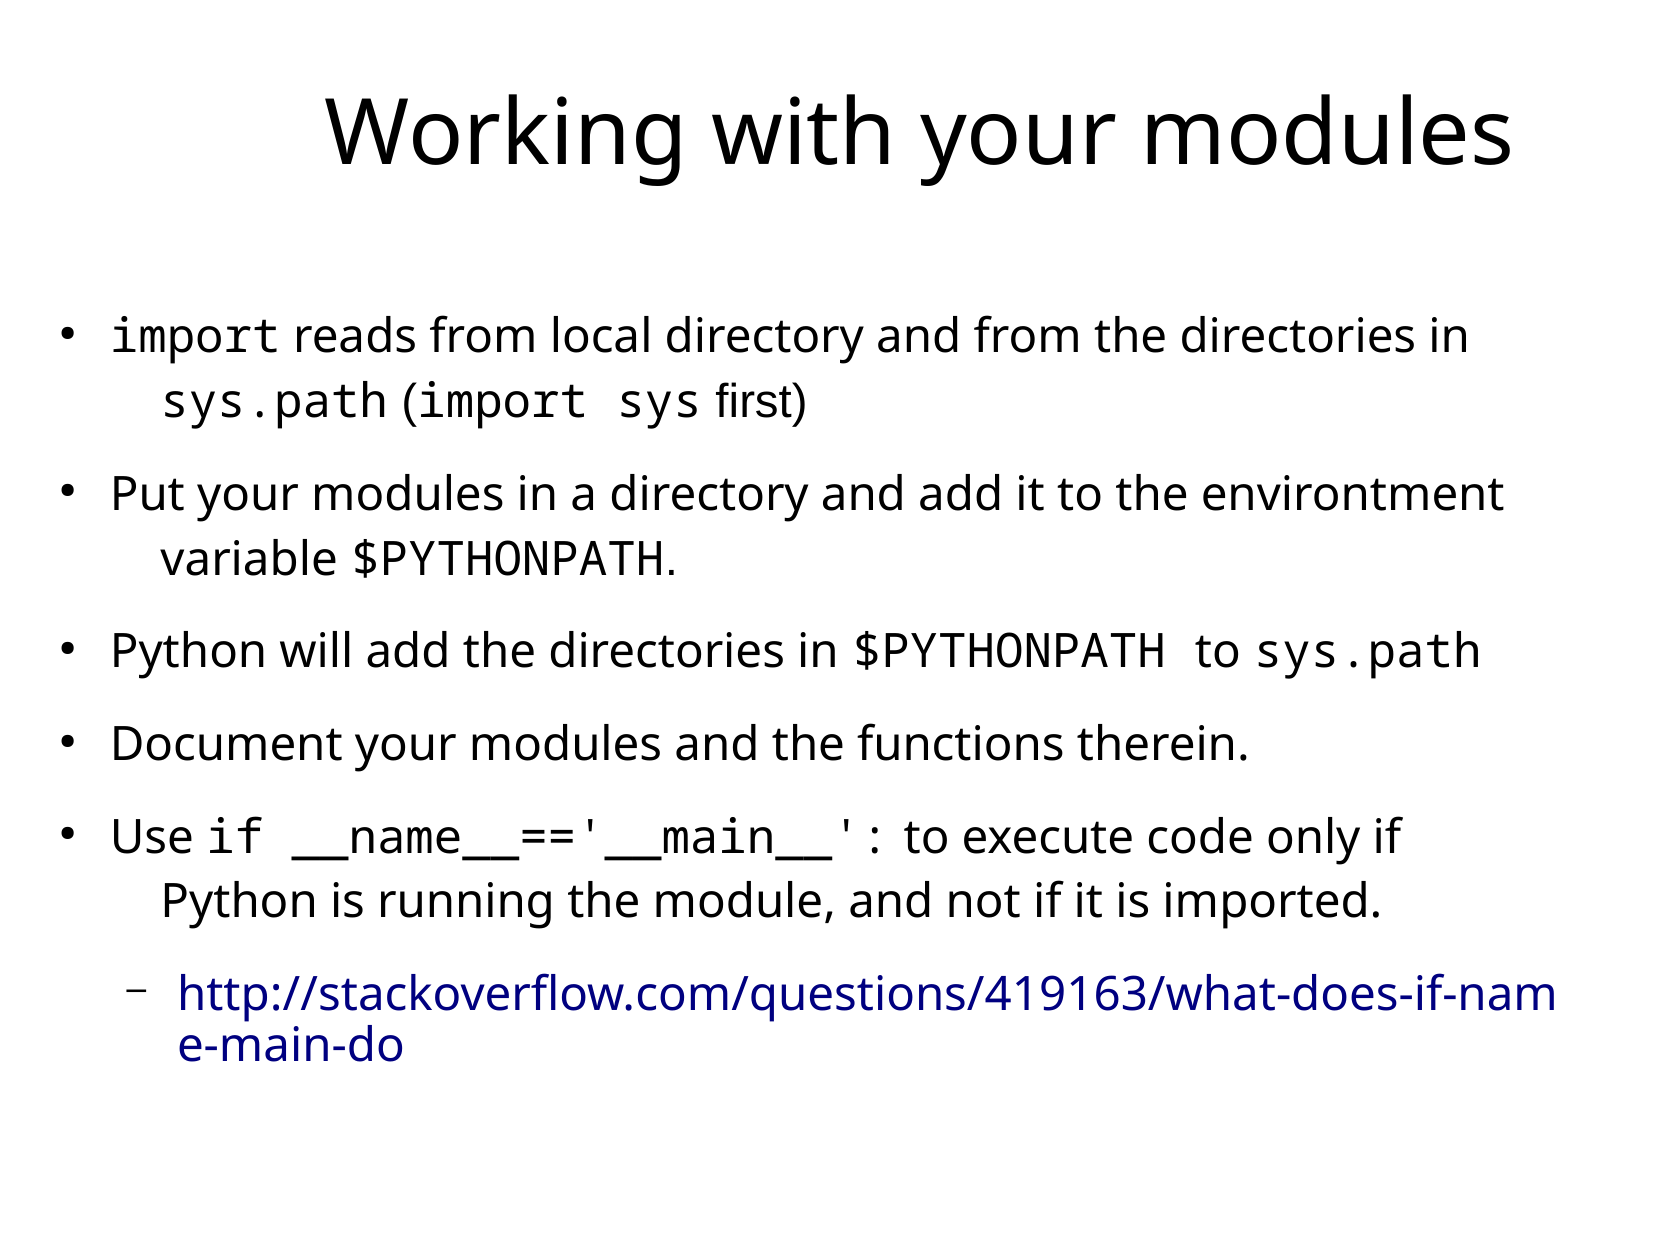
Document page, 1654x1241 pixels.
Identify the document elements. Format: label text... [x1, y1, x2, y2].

list import reads from local directory and from the directories in sys.path (import sys first) Put your modules in a directory and add it to the environtment variable $PYTHONPATH. Python will add the directories in $PYTHONPATH to sys.path Document your modules and the functions therein. Use if __name__=='__main__': to execute code only if Python is running the module, and not if it is imported. http://stackoverflow.com/questions/419163/what-does-if-name-main-do [25, 302, 1561, 1106]
title Working with your modules [270, 25, 1571, 233]
